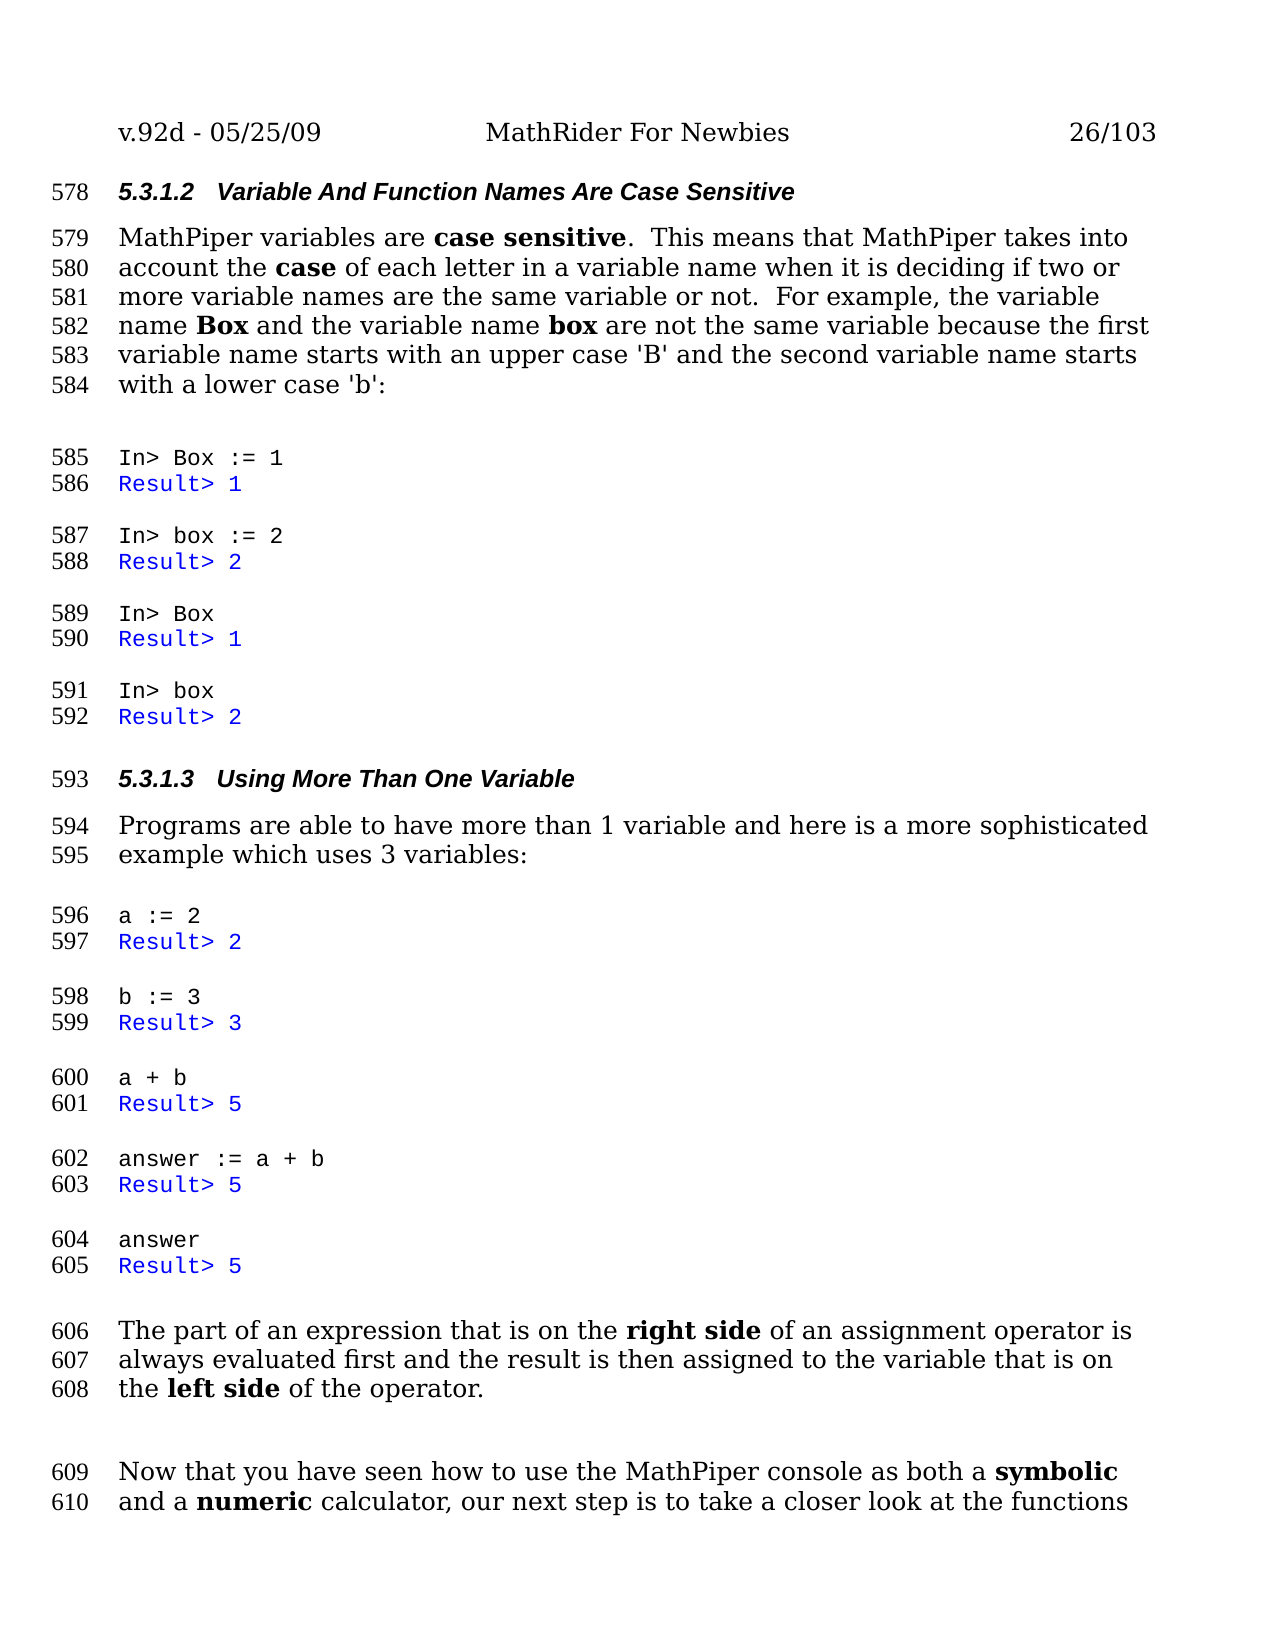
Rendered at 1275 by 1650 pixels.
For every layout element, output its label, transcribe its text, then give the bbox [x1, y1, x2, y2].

text Programs are able to have more than 1 variable and here is a more sophisticated example which uses 3 variables: [118, 811, 1157, 869]
text Result> 1 [118, 628, 1157, 654]
text answer := a + b [118, 1148, 1157, 1174]
text The part of an expression that is on the right side of an assignment operator is always evaluated first and the result is then assigned to the variable that is on the left side of the operator. [118, 1316, 1157, 1404]
text a + b [118, 1067, 1157, 1093]
text Result> 1 [118, 472, 1157, 498]
subtitle Using More Than One Variable [118, 764, 1157, 793]
text MathPiper variables are case sensitive. This means that MathPiper takes into account the case of each letter in a variable name when it is deciding if two or more variable names are the same variable or not. For example, the variable name Box and the variable name box are not the same variable because the first variable name starts with an upper case 'B' and the second variable name starts with a lower case 'b': [118, 223, 1157, 399]
text In> box [118, 680, 1157, 706]
text Result> 3 [118, 1012, 1157, 1038]
text Result> 5 [118, 1255, 1157, 1281]
text b := 3 [118, 986, 1157, 1012]
text Result> 2 [118, 706, 1157, 732]
text In> box := 2 [118, 524, 1157, 550]
text Result> 2 [118, 931, 1157, 957]
text answer [118, 1229, 1157, 1255]
text Now that you have seen how to use the MathPiper console as both a symbolic and a numeric calculator, our next step is to take a closer look at the functions [118, 1457, 1157, 1516]
text In> Box := 1 [118, 446, 1157, 472]
text Result> 5 [118, 1093, 1157, 1119]
text Result> 5 [118, 1174, 1157, 1200]
text a := 2 [118, 905, 1157, 931]
text In> Box [118, 602, 1157, 628]
text Result> 2 [118, 550, 1157, 576]
subtitle Variable And Function Names Are Case Sensitive [118, 177, 1157, 205]
